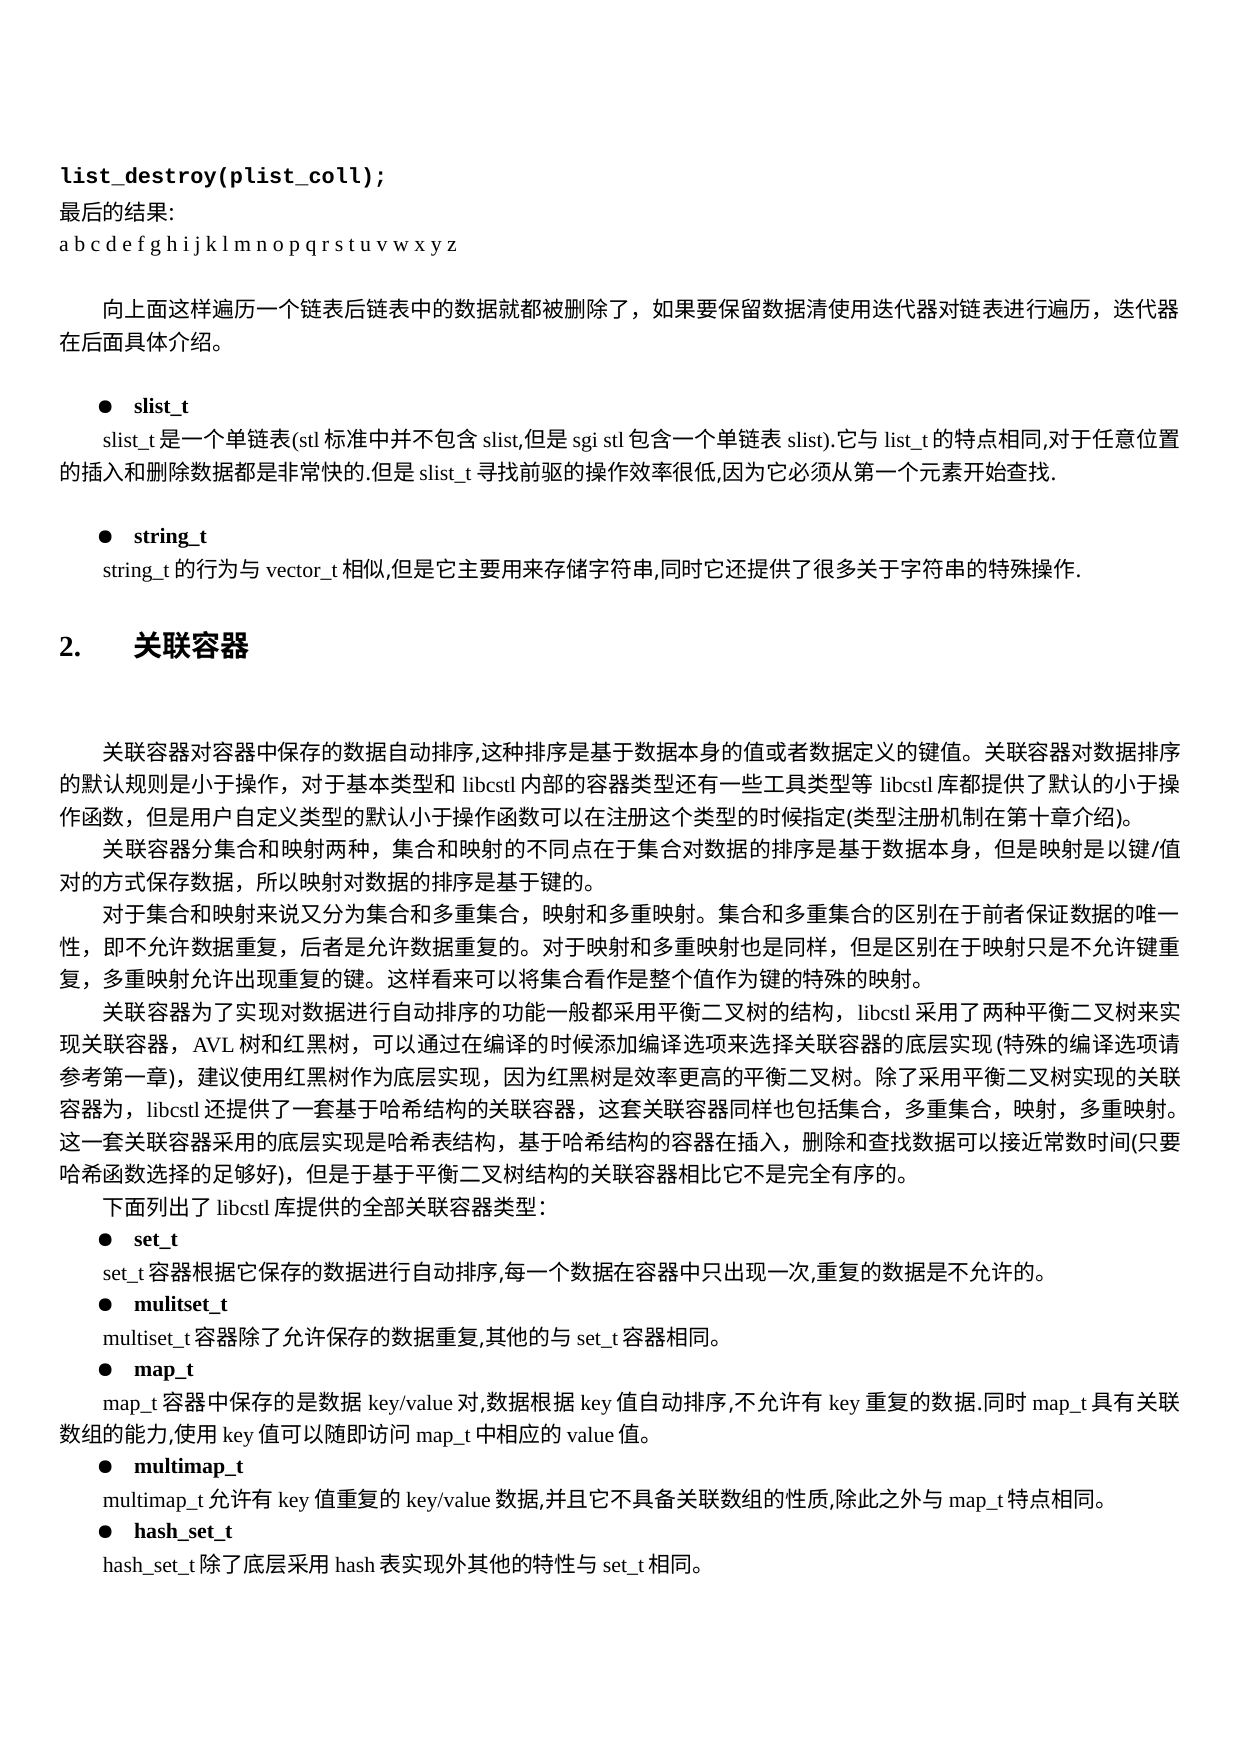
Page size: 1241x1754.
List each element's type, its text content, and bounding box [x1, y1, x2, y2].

list string_t [96, 519, 1181, 552]
text string_t的行为与vector_t相似,但是它主要用来存储字符串,同时它还提供了很多关于字符串的特殊操作. [59, 552, 1181, 584]
text multiset_t容器除了允许保存的数据重复,其他的与set_t容器相同。 [59, 1319, 1181, 1352]
list set_t [96, 1222, 1181, 1254]
text 下面列出了libcstl库提供的全部关联容器类型： [59, 1189, 1181, 1222]
text 关联容器对容器中保存的数据自动排序,这种排序是基于数据本身的值或者数据定义的键值。关联容器对数据排序的默认规则是小于操作，对于基本类型和libcstl内部的容器类型还有一些工具类型等libcstl库都提供了默认的小于操作函数，但是用户自定义类型的默认小于操作函数可以在注册这个类型的时候指定(类型注册机制在第十章介绍)。 [59, 734, 1181, 832]
text 向上面这样遍历一个链表后链表中的数据就都被删除了，如果要保留数据清使用迭代器对链表进行遍历，迭代器在后面具体介绍。 [59, 292, 1181, 357]
text 关联容器为了实现对数据进行自动排序的功能一般都采用平衡二叉树的结构，libcstl采用了两种平衡二叉树来实现关联容器，AVL树和红黑树，可以通过在编译的时候添加编译选项来选择关联容器的底层实现(特殊的编译选项请参考第一章)，建议使用红黑树作为底层实现，因为红黑树是效率更高的平衡二叉树。除了采用平衡二叉树实现的关联容器为，libcstl还提供了一套基于哈希结构的关联容器，这套关联容器同样也包括集合，多重集合，映射，多重映射。这一套关联容器采用的底层实现是哈希表结构，基于哈希结构的容器在插入，删除和查找数据可以接近常数时间(只要哈希函数选择的足够好)，但是于基于平衡二叉树结构的关联容器相比它不是完全有序的。 [59, 994, 1181, 1189]
text map_t容器中保存的是数据key/value对,数据根据key值自动排序,不允许有key重复的数据.同时map_t具有关联数组的能力,使用key值可以随即访问map_t中相应的value值。 [59, 1384, 1181, 1449]
text 最后的结果: [59, 194, 1181, 227]
list mulitset_t [96, 1287, 1181, 1319]
text hash_set_t除了底层采用hash表实现外其他的特性与set_t相同。 [59, 1547, 1181, 1579]
text multimap_t允许有key值重复的key/value数据,并且它不具备关联数组的性质,除此之外与map_t特点相同。 [59, 1482, 1181, 1514]
text set_t容器根据它保存的数据进行自动排序,每一个数据在容器中只出现一次,重复的数据是不允许的。 [59, 1254, 1181, 1287]
text 对于集合和映射来说又分为集合和多重集合，映射和多重映射。集合和多重集合的区别在于前者保证数据的唯一性，即不允许数据重复，后者是允许数据重复的。对于映射和多重映射也是同样，但是区别在于映射只是不允许键重复，多重映射允许出现重复的键。这样看来可以将集合看作是整个值作为键的特殊的映射。 [59, 897, 1181, 994]
text slist_t是一个单链表(stl标准中并不包含slist,但是sgi stl包含一个单链表slist).它与list_t的特点相同,对于任意位置的插入和删除数据都是非常快的.但是slist_t寻找前驱的操作效率很低,因为它必须从第一个元素开始查找. [59, 422, 1181, 487]
list slist_t [96, 389, 1181, 422]
text a b c d e f g h i j k l m n o p q r s t u v w x y z [59, 227, 1181, 259]
list multimap_t [96, 1449, 1181, 1482]
list map_t [96, 1352, 1181, 1384]
text 关联容器分集合和映射两种，集合和映射的不同点在于集合对数据的排序是基于数据本身，但是映射是以键/值对的方式保存数据，所以映射对数据的排序是基于键的。 [59, 832, 1181, 897]
subtitle 关联容器 [59, 611, 1181, 676]
text list_destroy(plist_coll); [59, 162, 1181, 194]
list hash_set_t [96, 1514, 1181, 1547]
